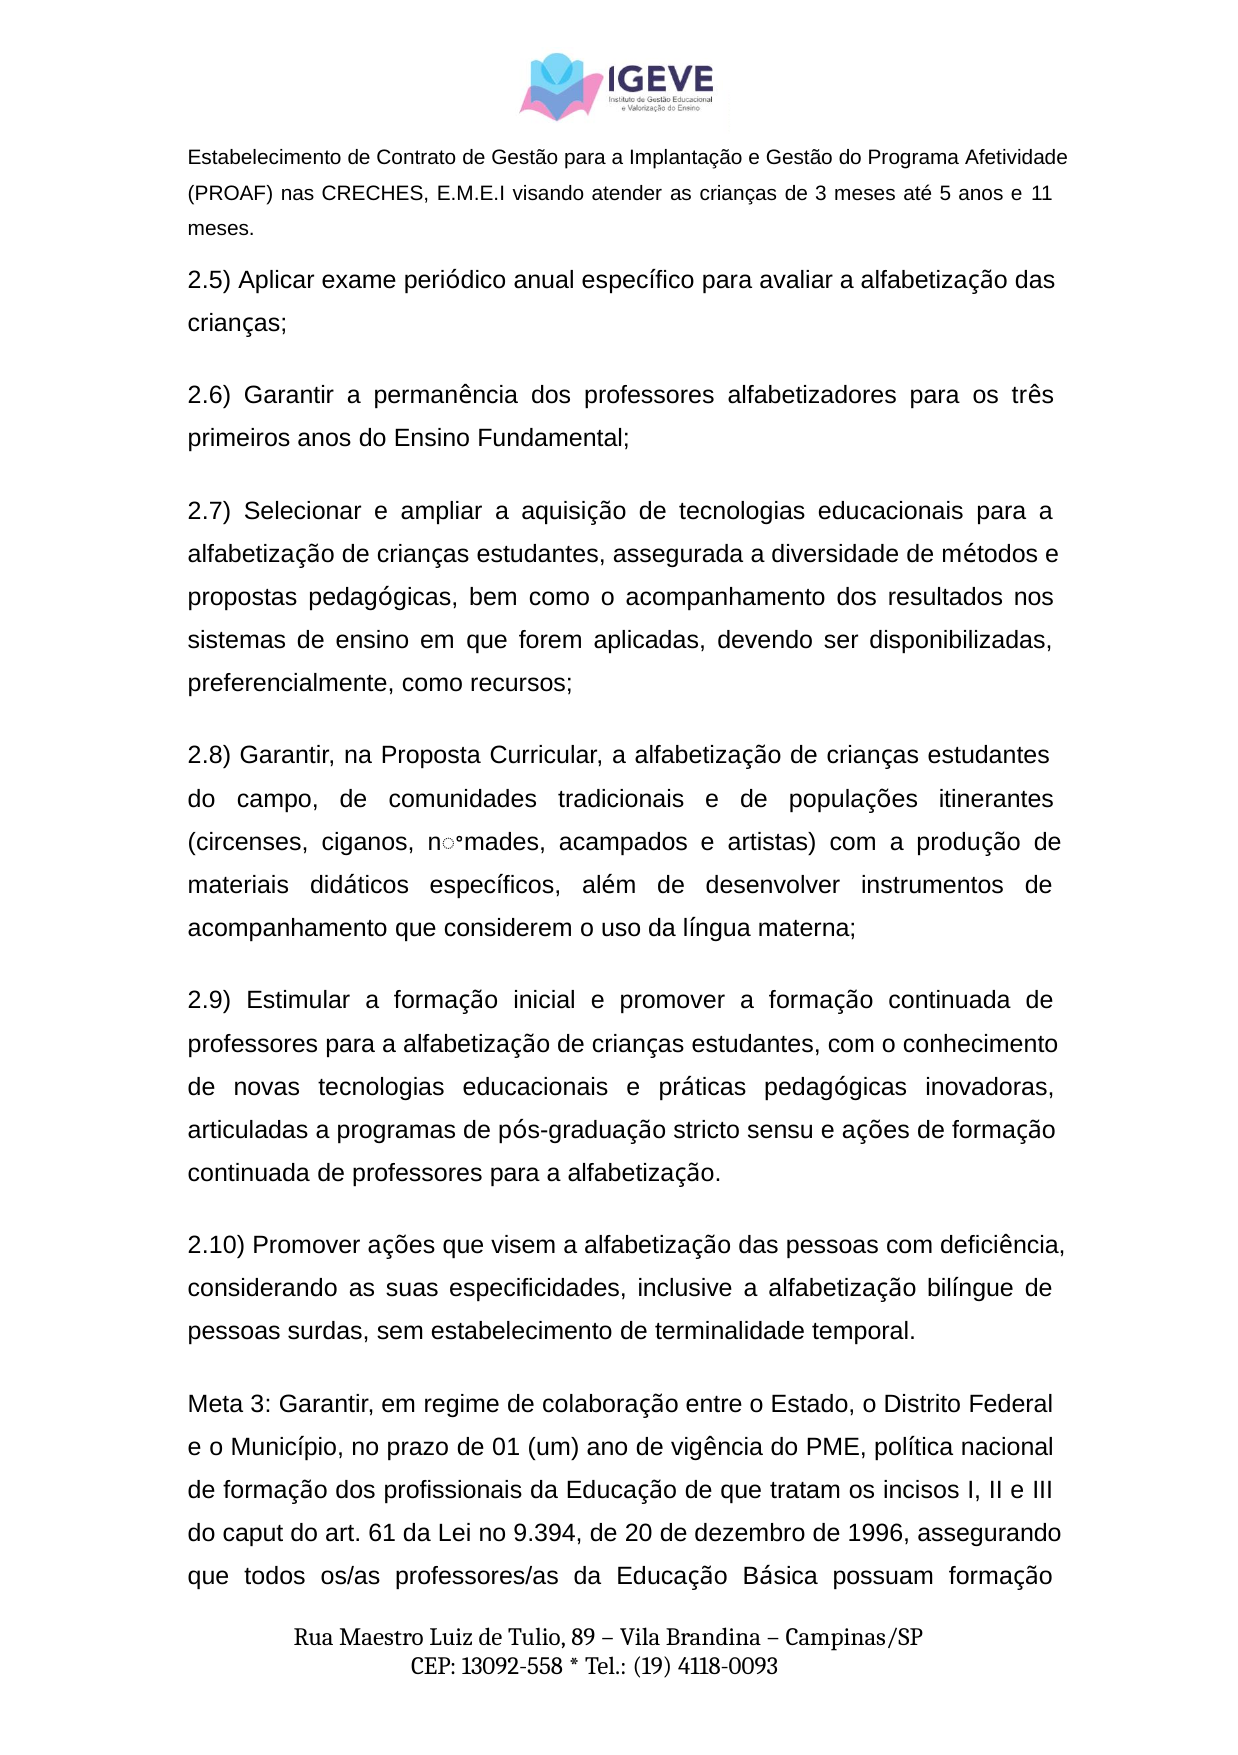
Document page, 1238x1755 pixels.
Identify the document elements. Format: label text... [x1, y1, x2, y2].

text CEP: 13092-558 * Tel.: (19) 4118-0093 [411, 1651, 853, 1680]
text acompanhamento que considerem o uso da língua materna; [187, 914, 1077, 942]
text sistemas de ensino em que forem aplicadas, devendo ser disponibilizadas, [187, 626, 1077, 654]
text preferencialmente, como recursos; [187, 669, 1077, 697]
text 2 [187, 742, 202, 769]
text do caput do art. 61 da Lei no 9.394, de 20 de dezembro de 1996, assegurando [187, 1519, 1077, 1547]
text .5) Aplicar exame periódico anual específico para avaliar a alfabetização das [202, 266, 1077, 294]
text (circenses, ciganos, nꢀmades, acampados e artistas) com a produção de [187, 828, 1077, 856]
text alfabetização de crianças estudantes, assegurada a diversidade de métodos e [187, 540, 1077, 568]
text .6) Garantir a permanência dos professores alfabetizadores para os três [202, 381, 1077, 409]
text meses. [187, 217, 1077, 240]
text primeiros anos do Ensino Fundamental; [187, 424, 654, 452]
text considerando as suas especificidades, inclusive a alfabetização bilíngue de [187, 1274, 1077, 1302]
text 2 [187, 1231, 202, 1259]
text 2 [187, 986, 202, 1014]
text .8) Garantir, na Proposta Curricular, a alfabetização de crianças estudantes [202, 742, 1077, 769]
text .9) Estimular a formação inicial e promover a formação continuada de [202, 986, 1077, 1014]
text materiais didáticos específicos, além de desenvolver instrumentos de [187, 871, 1077, 899]
text 2 [187, 266, 202, 294]
text pessoas surdas, sem estabelecimento de terminalidade temporal. [187, 1317, 940, 1345]
text Estabelecimento de Contrato de Gestão para a Implantação e Gestão do Programa Afetividade [187, 146, 1077, 169]
text crianças; [187, 309, 313, 337]
text professores para a alfabetização de crianças estudantes, com o conhecimento [187, 1030, 1077, 1058]
text .10) Promover ações que visem a alfabetização das pessoas com deficiência, [202, 1231, 1077, 1259]
text que todos os/as professores/as da Educação Básica possuam formação [187, 1562, 1077, 1590]
text Rua Maestro Luiz de Tulio, 89 – Vila Brandina – Campinas/SP [293, 1622, 972, 1651]
text (PROAF) nas CRECHES, E.M.E.I visando atender as crianças de 3 meses até 5 anos e 11 [187, 181, 1077, 205]
text 2 [187, 497, 202, 525]
text articuladas a programas de pós-graduação stricto sensu e ações de formação [187, 1116, 1077, 1144]
picture [509, 47, 731, 134]
text de novas tecnologias educacionais e práticas pedagógicas inovadoras, [187, 1073, 1077, 1101]
text de formação dos profissionais da Educação de que tratam os incisos I, II e III [187, 1476, 1077, 1504]
text Meta 3: Garantir, em regime de colaboração entre o Estado, o Distrito Federal [187, 1390, 1077, 1418]
text propostas pedagógicas, bem como o acompanhamento dos resultados nos [187, 583, 1077, 611]
text 2 [187, 381, 202, 409]
text do campo, de comunidades tradicionais e de populações itinerantes [187, 785, 1077, 813]
text continuada de professores para a alfabetização. [187, 1159, 1077, 1187]
text e o Município, no prazo de 01 (um) ano de vigência do PME, política nacional [187, 1433, 1077, 1461]
text .7) Selecionar e ampliar a aquisição de tecnologias educacionais para a [202, 497, 1077, 525]
